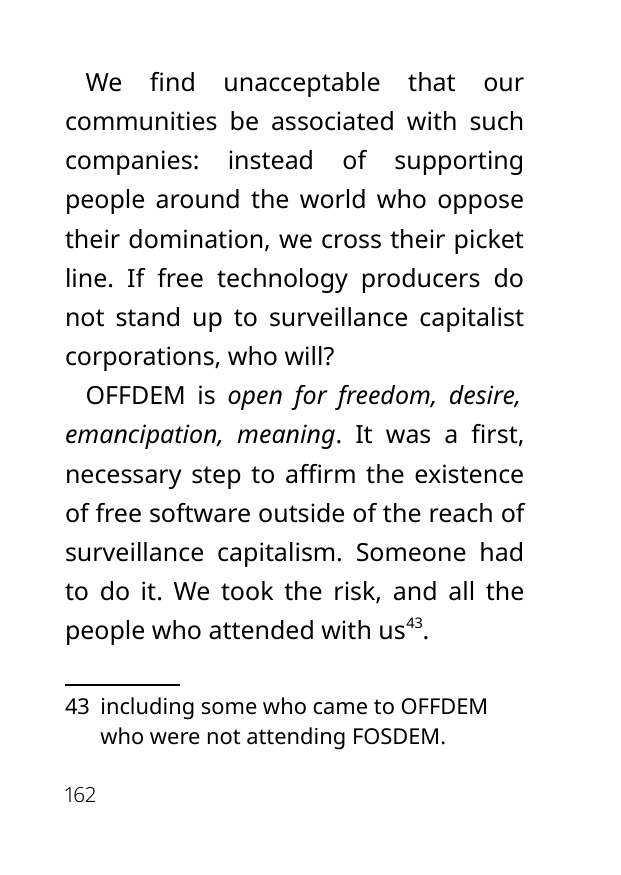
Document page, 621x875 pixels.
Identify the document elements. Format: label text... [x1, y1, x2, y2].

text including some who came to OFFDEM who were not attending FOSDEM. [65, 691, 524, 750]
text OFFDEM is open for freedom, desire, emancipation, meaning. It was a first, necessary step to affirm the existence of free software outside of the reach of surveillance capitalism. Someone had to do it. We took the risk, and all the people who attended with us. [65, 378, 524, 647]
text We find unacceptable that our communities be associated with such companies: instead of supporting people around the world who oppose their domination, we cross their picket line. If free technology producers do not stand up to surveillance capitalist corporations, who will? [65, 65, 524, 373]
